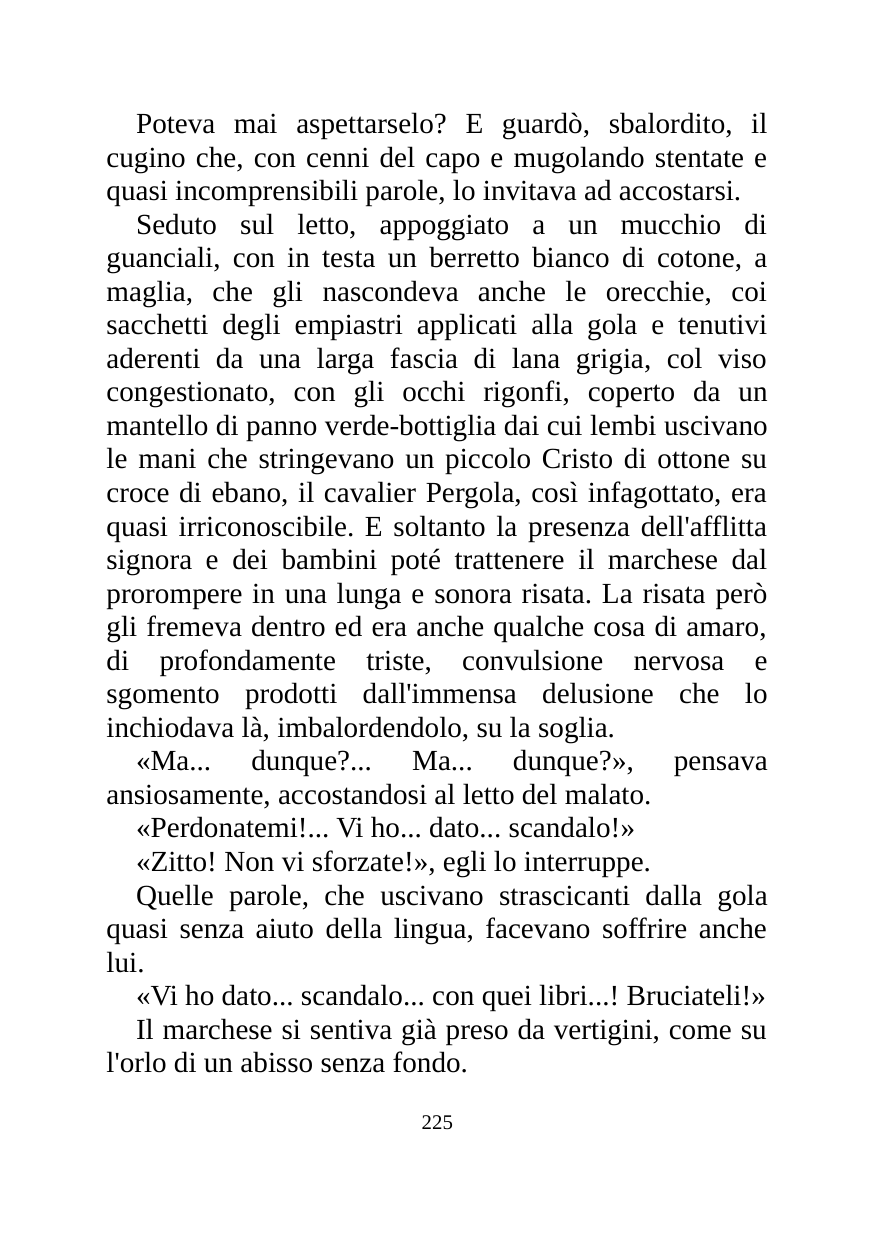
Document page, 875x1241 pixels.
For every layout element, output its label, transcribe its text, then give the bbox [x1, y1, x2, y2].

text «Ma... dunque?... Ma... dunque?», pensava ansiosamente, accostandosi al letto del malato. [106, 743, 768, 811]
text Poteva mai aspettarselo? E guardò, sbalordito, il cugino che, con cenni del capo e mugolando stentate e quasi incomprensibili parole, lo invitava ad accostarsi. [106, 106, 768, 207]
text Seduto sul letto, appoggiato a un mucchio di guanciali, con in testa un berretto bianco di cotone, a maglia, che gli nascondeva anche le orecchie, coi sacchetti degli empiastri applicati alla gola e tenutivi aderenti da una larga fascia di lana grigia, col viso congestionato, con gli occhi rigonfi, coperto da un mantello di panno verde-bottiglia dai cui lembi uscivano le mani che stringevano un piccolo Cristo di ottone su croce di ebano, il cavalier Pergola, così infagottato, era quasi irriconoscibile. E soltanto la presenza dell'afflitta signora e dei bambini poté trattenere il marchese dal prorompere in una lunga e sonora risata. La risata però gli fremeva dentro ed era anche qualche cosa di amaro, di profondamente triste, convulsione nervosa e sgomento prodotti dall'immensa delusione che lo inchiodava là, imbalordendolo, su la soglia. [106, 207, 768, 743]
text Il marchese si sentiva già preso da vertigini, come su l'orlo di un abisso senza fondo. [106, 1012, 768, 1079]
text «Vi ho dato... scandalo... con quei libri...! Bruciateli!» [106, 978, 768, 1012]
text «Perdonatemi!... Vi ho... dato... scandalo!» [106, 811, 768, 844]
text «Zitto! Non vi sforzate!», egli lo interruppe. [106, 844, 768, 878]
text Quelle parole, che uscivano strascicanti dalla gola quasi senza aiuto della lingua, facevano soffrire anche lui. [106, 878, 768, 978]
